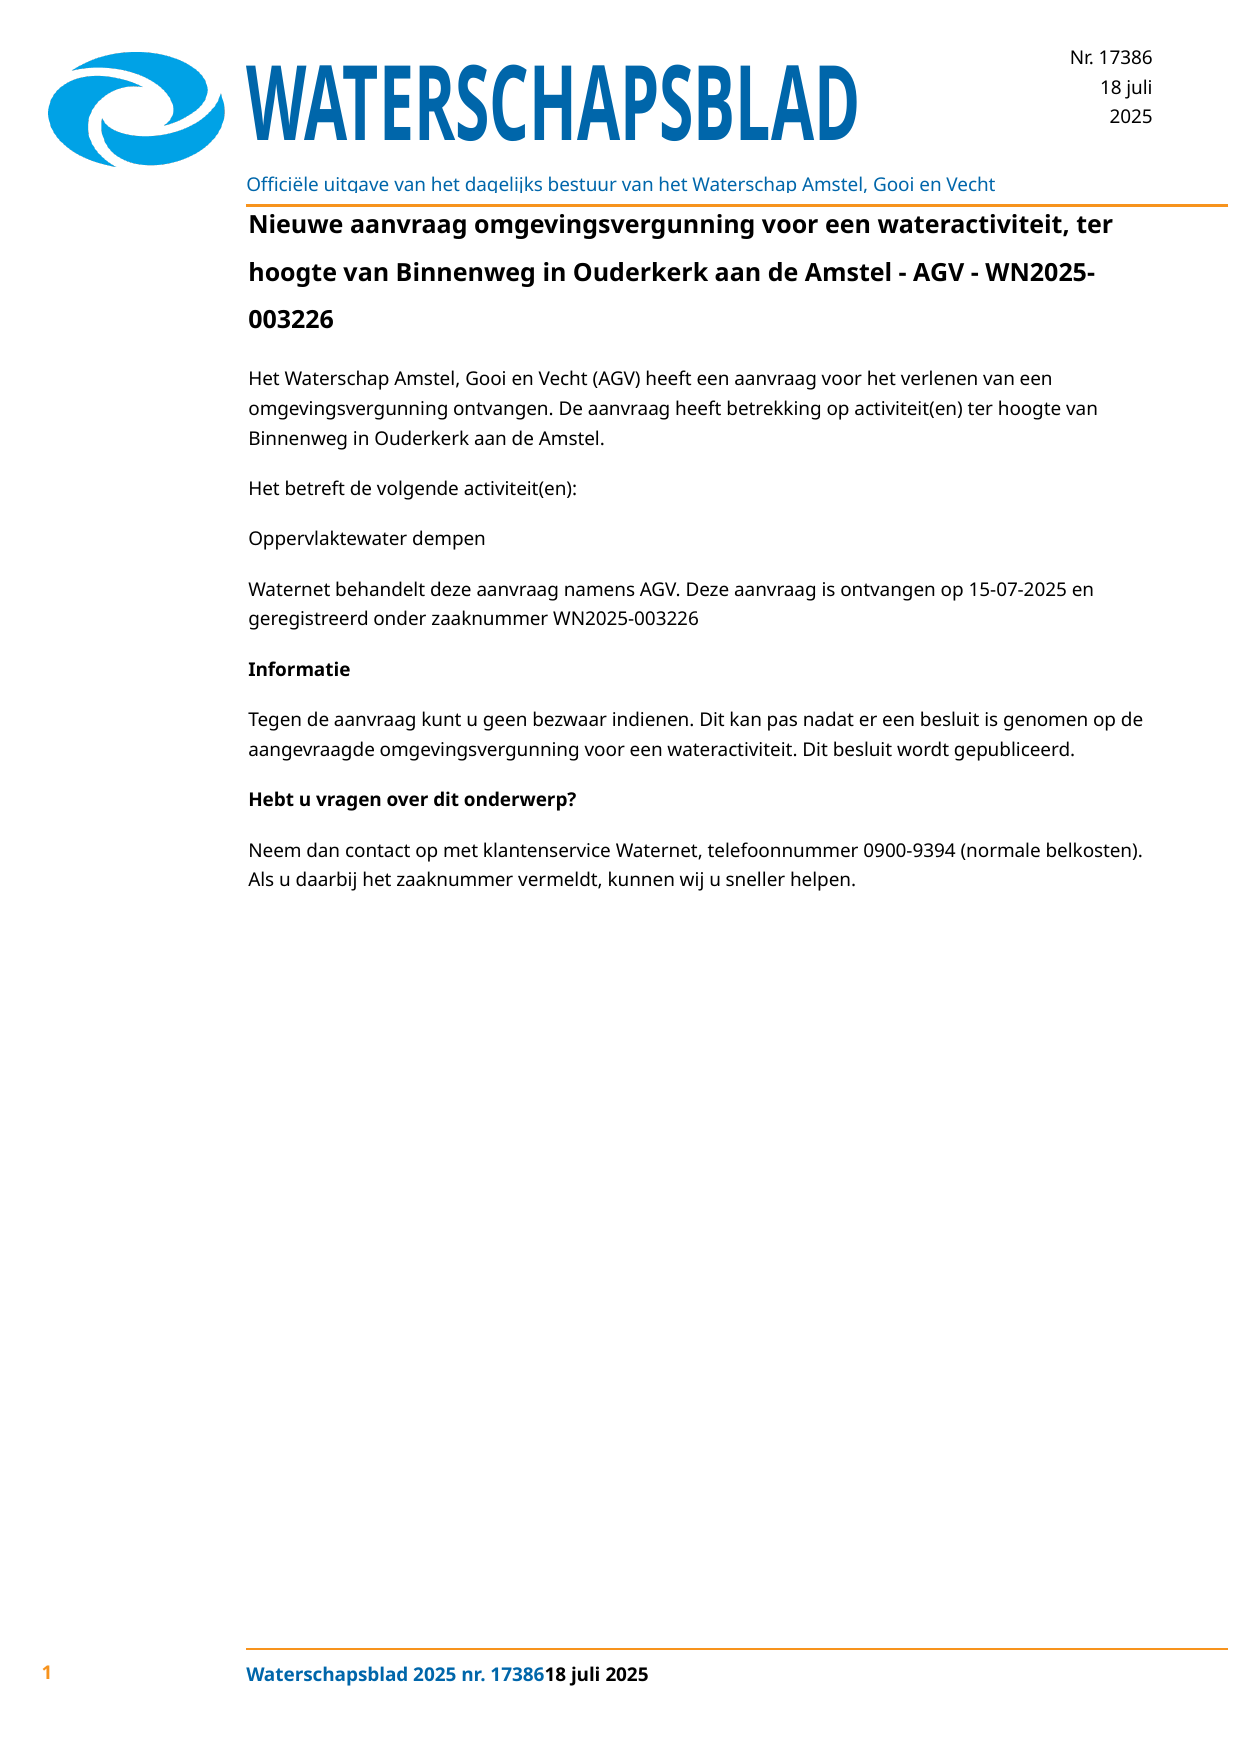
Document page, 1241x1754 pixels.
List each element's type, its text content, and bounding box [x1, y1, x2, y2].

text Nieuwe aanvraag omgevingsvergunning voor een wateractiviteit, ter hoogte van Binnenweg in Ouderkerk aan de Amstel - AGV - WN2025-003226 [248, 207, 1152, 336]
text Oppervlaktewater dempen [248, 526, 1152, 551]
text Tegen de aanvraag kunt u geen bezwaar indienen. Dit kan pas nadat er een besluit is genomen op de aangevraagde omgevingsvergunning voor een wateractiviteit. Dit besluit wordt gepubliceerd. [248, 706, 1152, 762]
text Het Waterschap Amstel, Gooi en Vecht (AGV) heeft een aanvraag voor het verlenen van een omgevingsvergunning ontvangen. De aanvraag heeft betrekking op activiteit(en) ter hoogte van Binnenweg in Ouderkerk aan de Amstel. [248, 366, 1152, 450]
text Waternet behandelt deze aanvraag namens AGV. Deze aanvraag is ontvangen op 15-07-2025 en geregistreerd onder zaaknummer WN2025-003226 [248, 576, 1152, 631]
picture [41, 47, 231, 172]
text Het betreft de volgende activiteit(en): [248, 475, 1152, 501]
text Neem dan contact op met klantenservice Waternet, telefoonnummer 0900-9394 (normale belkosten). Als u daarbij het zaaknummer vermeldt, kunnen wij u sneller helpen. [248, 837, 1152, 892]
text Hebt u vragen over dit onderwerp? [248, 786, 1152, 812]
text Informatie [248, 656, 1152, 682]
